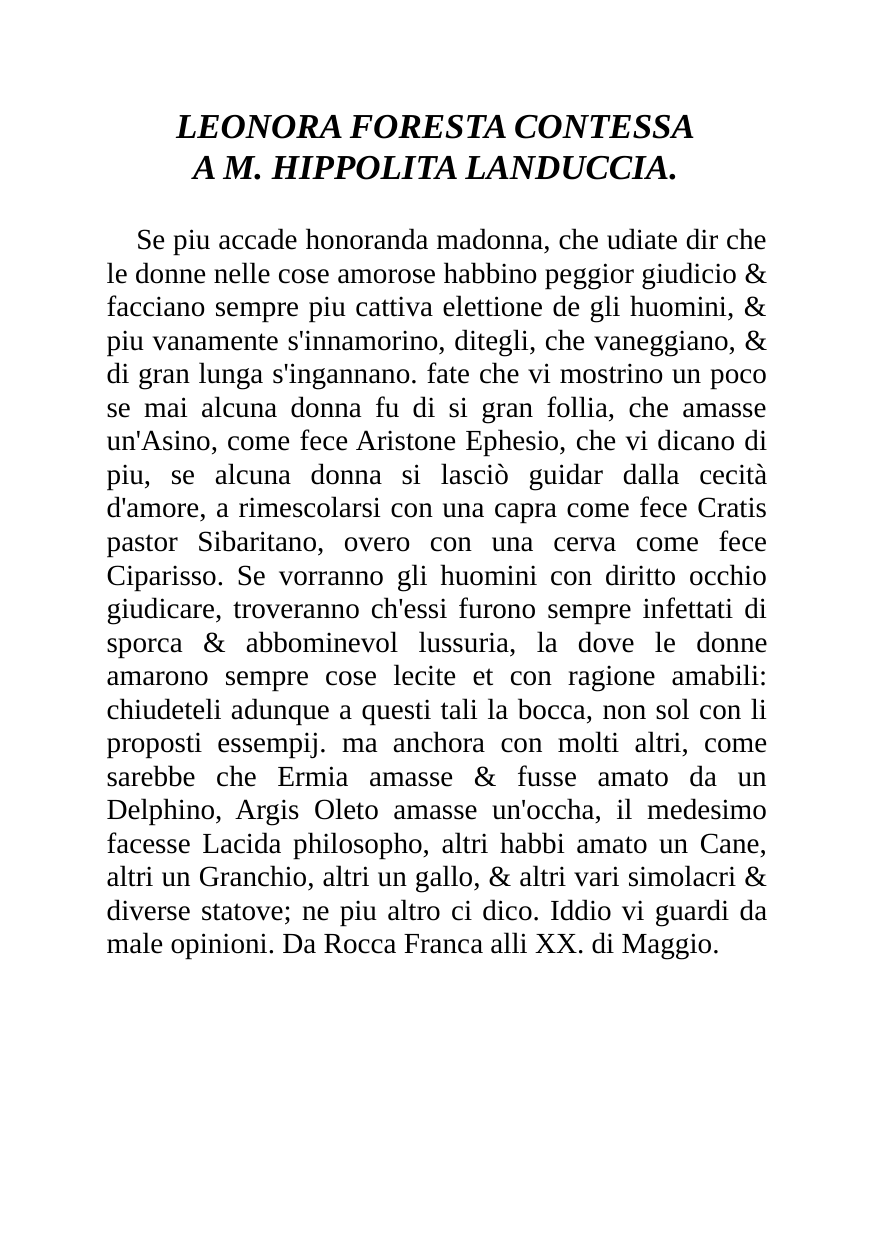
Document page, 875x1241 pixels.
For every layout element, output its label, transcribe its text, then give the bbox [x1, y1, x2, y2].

text Se piu accade honoranda madonna, che udiate dir che le donne nelle cose amorose habbino peggior giudicio & facciano sempre piu cattiva elettione de gli huomini, & piu vanamente s'innamorino, ditegli, che vaneggiano, & di gran lunga s'ingannano. fate che vi mostrino un poco se mai alcuna donna fu di si gran follia, che amasse un'Asino, come fece Aristone Ephesio, che vi dicano di piu, se alcuna donna si lasciò guidar dalla cecità d'amore, a rimescolarsi con una capra come fece Cratis pastor Sibaritano, overo con una cerva come fece Ciparisso. Se vorranno gli huomini con diritto occhio giudicare, troveranno ch'essi furono sempre infettati di sporca & abbominevol lussuria, la dove le donne amarono sempre cose lecite et con ragione amabili: chiudeteli adunque a questi tali la bocca, non sol con li proposti essempij. ma anchora con molti altri, come sarebbe che Ermia amasse & fusse amato da un Delphino, Argis Oleto amasse un'occha, il medesimo facesse Lacida philosopho, altri habbi amato un Cane, altri un Granchio, altri un gallo, & altri vari simolacri & diverse statove; ne piu altro ci dico. Iddio vi guardi da male opinioni. Da Rocca Franca alli XX. di Maggio. [106, 222, 768, 960]
subtitle LEONORA FORESTA CONTESSA A M. HIPPOLITA LANDUCCIA. [106, 106, 768, 187]
